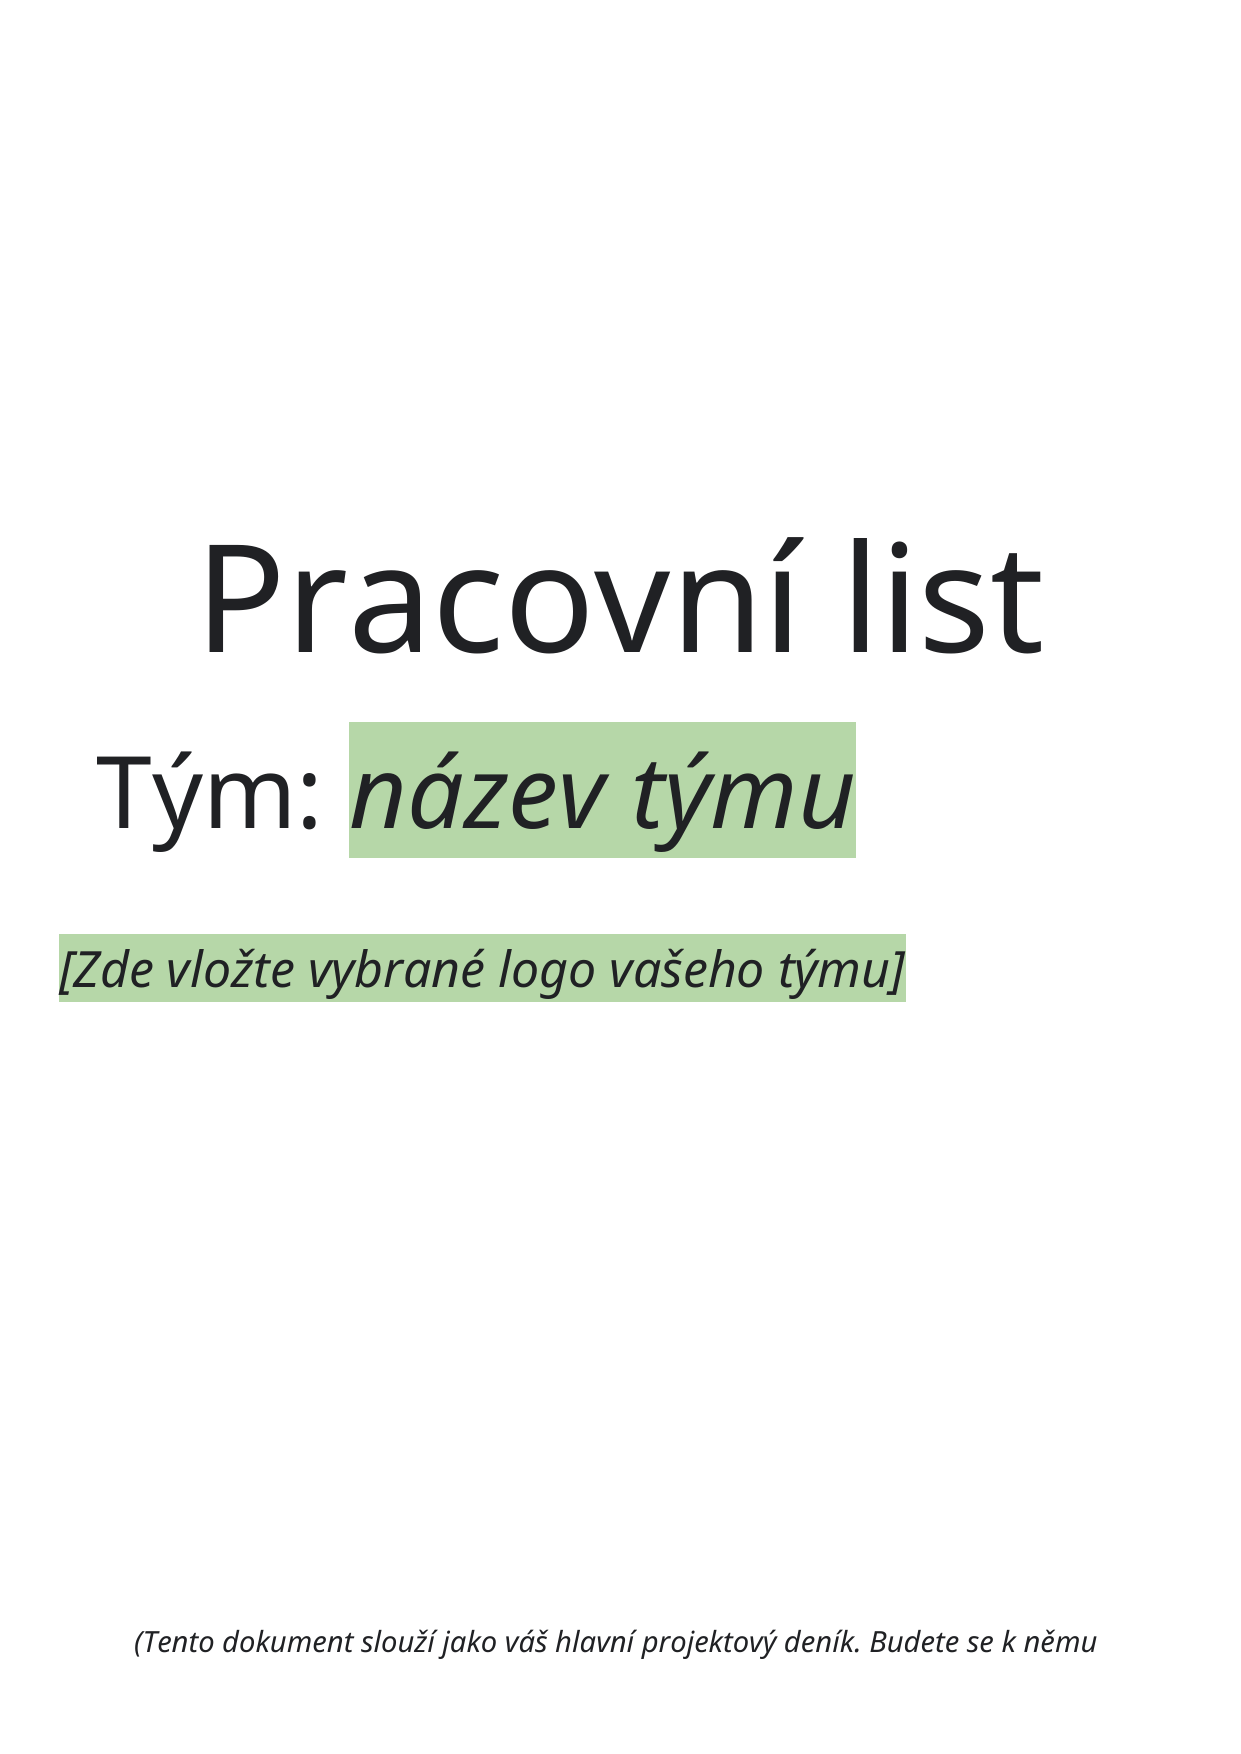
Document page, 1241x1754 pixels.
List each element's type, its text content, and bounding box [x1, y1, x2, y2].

text Tým: název týmu [96, 722, 1181, 901]
text [Zde vložte vybrané logo vašeho týmu] [59, 934, 1181, 1002]
text Pracovní list [59, 84, 1181, 697]
text (Tento dokument slouží jako váš hlavní projektový deník. Budete se k němu [96, 1572, 1181, 1661]
